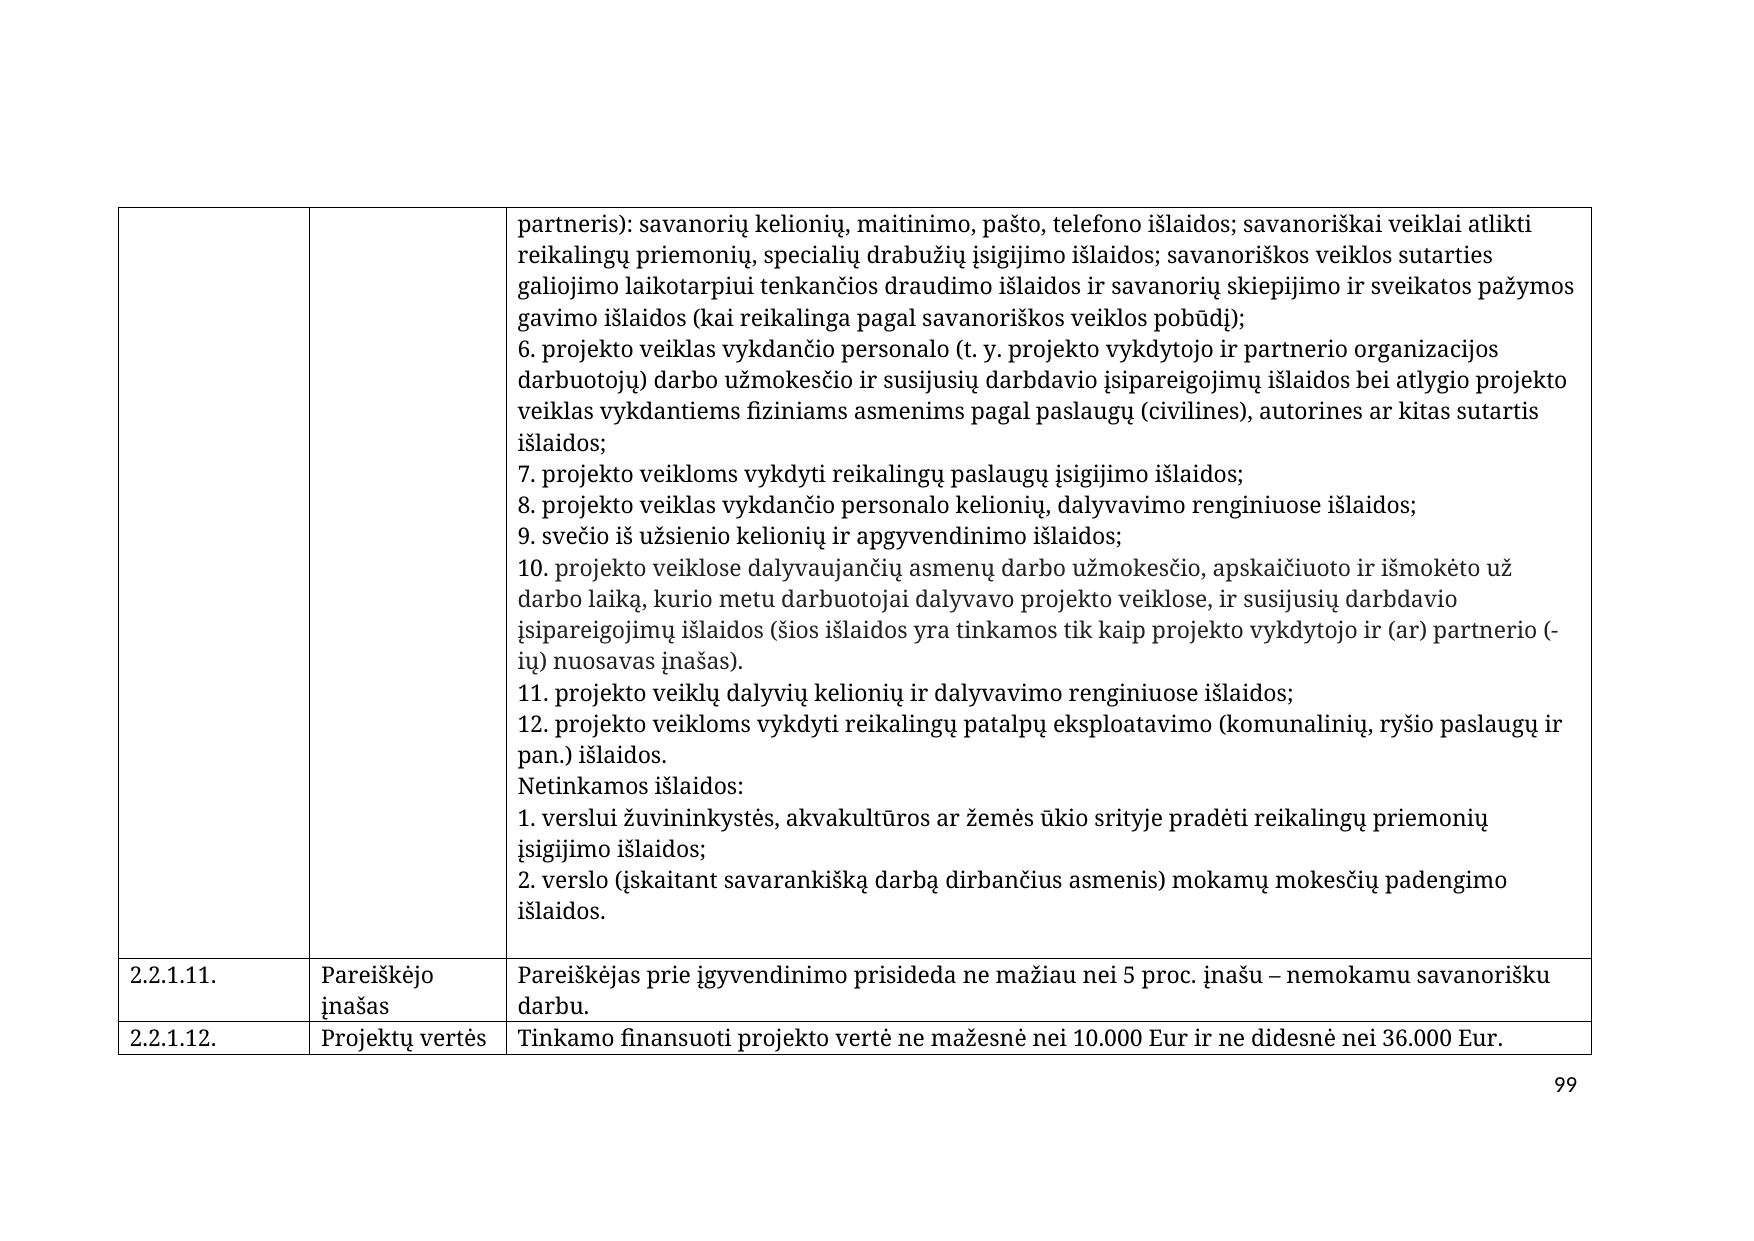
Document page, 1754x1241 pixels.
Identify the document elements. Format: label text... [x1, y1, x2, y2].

table_cell Projektų vertės [310, 1022, 506, 1053]
table_cell partneris): savanorių kelionių, maitinimo, pašto, telefono išlaidos; savanoriškai veiklai atlikti reikalingų priemonių, specialių drabužių įsigijimo išlaidos; savanoriškos veiklos sutarties galiojimo laikotarpiui tenkančios draudimo išlaidos ir savanorių skiepijimo ir sveikatos pažymos gavimo išlaidos (kai reikalinga pagal savanoriškos veiklos pobūdį); 6. projekto veiklas vykdančio personalo (t. y. projekto vykdytojo ir partnerio organizacijos darbuotojų) darbo užmokesčio ir susijusių darbdavio įsipareigojimų išlaidos bei atlygio projekto veiklas vykdantiems fiziniams asmenims pagal paslaugų (civilines), autorines ar kitas sutartis išlaidos; 7. projekto veikloms vykdyti reikalingų paslaugų įsigijimo išlaidos; 8. projekto veiklas vykdančio personalo kelionių, dalyvavimo renginiuose išlaidos; 9. svečio iš užsienio kelionių ir apgyvendinimo išlaidos; 10. projekto veiklose dalyvaujančių asmenų darbo užmokesčio, apskaičiuoto ir išmokėto už darbo laiką, kurio metu darbuotojai dalyvavo projekto veiklose, ir susijusių darbdavio įsipareigojimų išlaidos (šios išlaidos yra tinkamos tik kaip projekto vykdytojo ir (ar) partnerio (-ių) nuosavas įnašas). 11. projekto veiklų dalyvių kelionių ir dalyvavimo renginiuose išlaidos; 12. projekto veikloms vykdyti reikalingų patalpų eksploatavimo (komunalinių, ryšio paslaugų ir pan.) išlaidos. Netinkamos išlaidos: 1. verslui žuvininkystės, akvakultūros ar žemės ūkio srityje pradėti reikalingų priemonių įsigijimo išlaidos; 2. verslo (įskaitant savarankišką darbą dirbančius asmenis) mokamų mokesčių padengimo išlaidos. [507, 208, 1591, 958]
table_cell Pareiškėjas prie įgyvendinimo prisideda ne mažiau nei 5 proc. įnašu – nemokamu savanorišku darbu. [507, 959, 1591, 1021]
table_cell 2.2.1.12. [119, 1022, 309, 1053]
table_cell [119, 208, 309, 958]
table_cell [310, 208, 506, 958]
table_cell Pareiškėjo įnašas [310, 959, 506, 1021]
table_cell 2.2.1.11. [119, 959, 309, 1021]
table_cell Tinkamo finansuoti projekto vertė ne mažesnė nei 10.000 Eur ir ne didesnė nei 36.000 Eur. [507, 1022, 1591, 1053]
